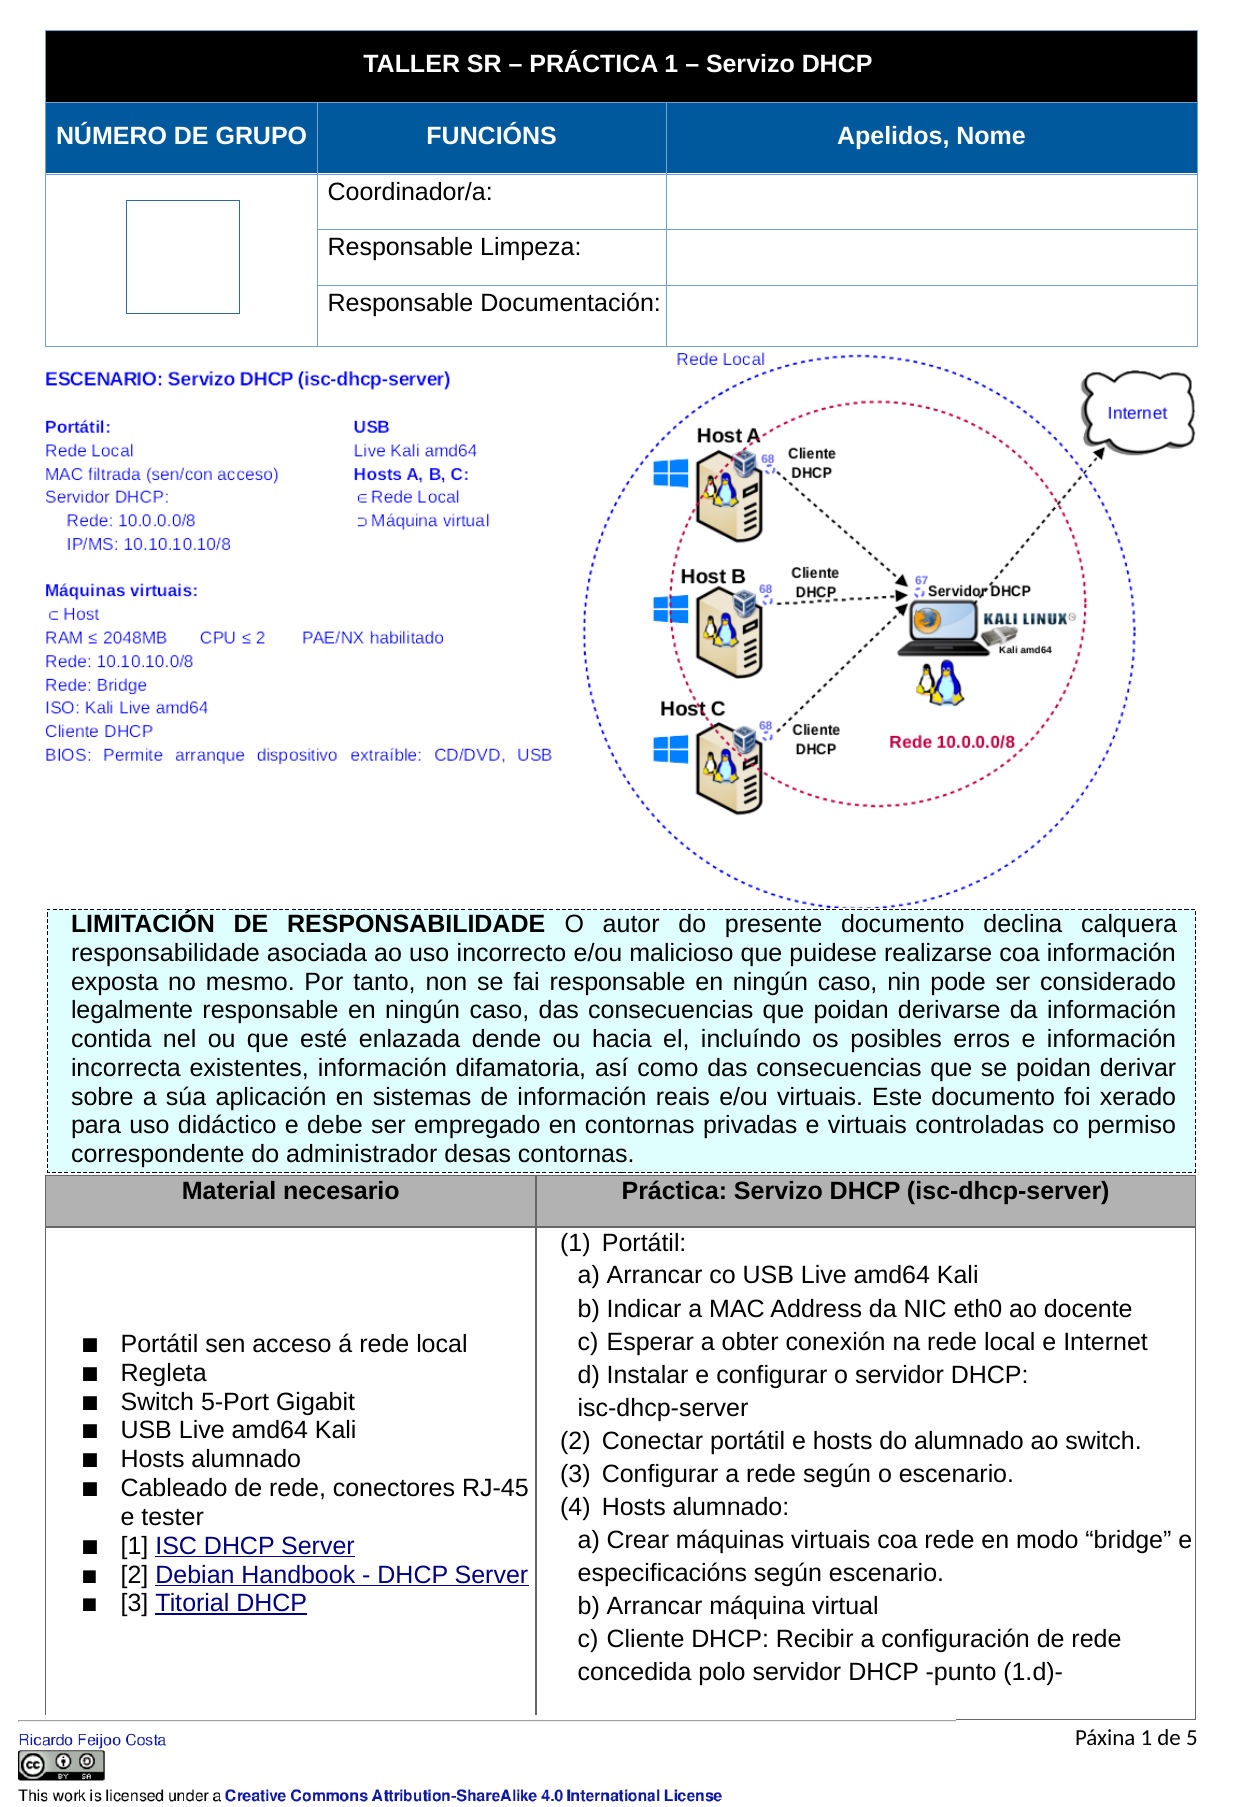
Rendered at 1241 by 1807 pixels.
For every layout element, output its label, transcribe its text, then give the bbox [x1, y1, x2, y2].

table_cell Responsable Limpeza: [318, 230, 666, 284]
table_cell Apelidos, Nome [667, 103, 1197, 173]
table_cell Coordinador/a: [318, 175, 666, 229]
table_cell [46, 175, 317, 346]
table_cell [667, 230, 1197, 284]
table_cell Responsable Documentación: [318, 286, 666, 346]
table_header TALLER SR – PRÁCTICA 1 – Servizo DHCP [46, 31, 1197, 102]
table_header Práctica: Servizo DHCP (isc-dhcp-server) [537, 1176, 1195, 1226]
picture [8, 1715, 957, 1806]
table_cell [667, 286, 1197, 346]
table_cell Portátil sen acceso á rede local Regleta Switch 5-Port Gigabit USB Live amd64 Kali Hosts alumnado Cableado de rede, conectores RJ-45 e tester [1] ISC DHCP Server [2] Debian Handbook - DHCP Server [3] Titorial DHCP [46, 1228, 535, 1715]
table_cell [667, 175, 1197, 229]
table_cell NÚMERO DE GRUPO [46, 103, 317, 173]
picture [45, 351, 1198, 908]
table_cell FUNCIÓNS [318, 103, 666, 173]
table_cell Portátil: Arrancar co USB Live amd64 Kali Indicar a MAC Address da NIC eth0 ao docente Esperar a obter conexión na rede local e Internet Instalar e configurar o servidor DHCP: isc-dhcp-server Conectar portátil e hosts do alumnado ao switch. Configurar a rede según o escenario. Hosts alumnado: Crear máquinas virtuais coa rede en modo “bridge” e especificacións según escenario. Arrancar máquina virtual Cliente DHCP: Recibir a configuración de rede concedida polo servidor DHCP -punto (1.d)- [537, 1228, 1195, 1718]
table_header Material necesario [46, 1176, 535, 1226]
